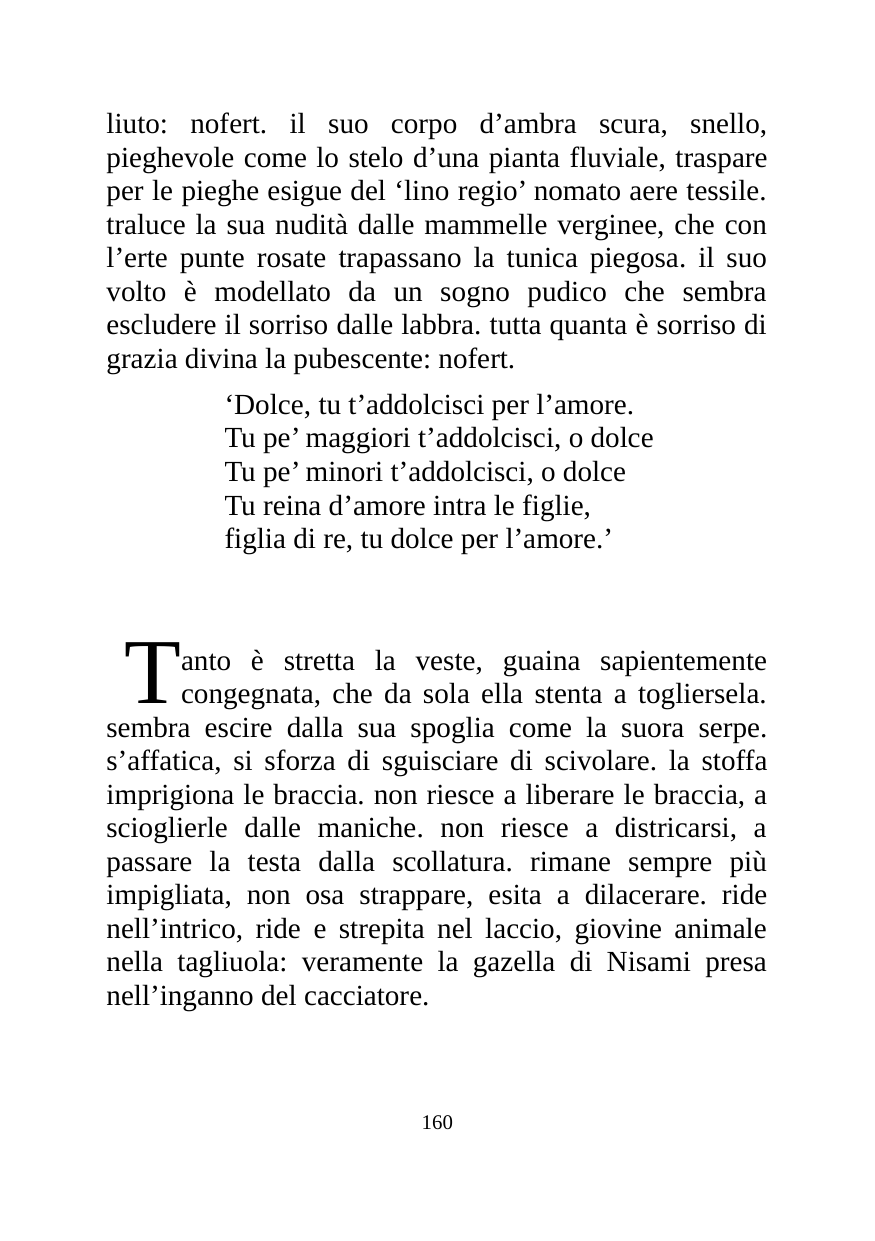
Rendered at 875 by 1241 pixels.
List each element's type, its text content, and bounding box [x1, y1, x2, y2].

text figlia di re, tu dolce per l’amore.’ [224, 521, 768, 555]
text Tu reina d’amore intra le figlie, [224, 488, 768, 521]
text Tu pe’ minori t’addolcisci, o dolce [224, 454, 768, 488]
text Tu pe’ maggiori t’addolcisci, o dolce [224, 421, 768, 454]
text liuto: nofert. il suo corpo d’ambra scura, snello, pieghevole come lo stelo d’una pianta fluviale, traspare per le pieghe esigue del ‘lino regio’ nomato aere tessile. traluce la sua nudità dalle mammelle verginee, che con l’erte punte rosate trapassano la tunica piegosa. il suo volto è modellato da un sogno pudico che sembra escludere il sorriso dalle labbra. tutta quanta è sorriso di grazia divina la pubescente: nofert. [106, 106, 768, 374]
text ‘Dolce, tu t’addolcisci per l’amore. [224, 387, 768, 421]
text Tanto è stretta la veste, guaina sapientemente congegnata, che da sola ella stenta a togliersela. sembra escire dalla sua spoglia come la suora serpe. s’affatica, si sforza di sguisciare di scivolare. la stoffa imprigiona le braccia. non riesce a liberare le braccia, a scioglierle dalle maniche. non riesce a districarsi, a passare la testa dalla scollatura. rimane sempre più impigliata, non osa strappare, esita a dilacerare. ride nell’intrico, ride e strepita nel laccio, giovine animale nella tagliuola: veramente la gazella di Nisami presa nell’inganno del cacciatore. [106, 643, 768, 1012]
